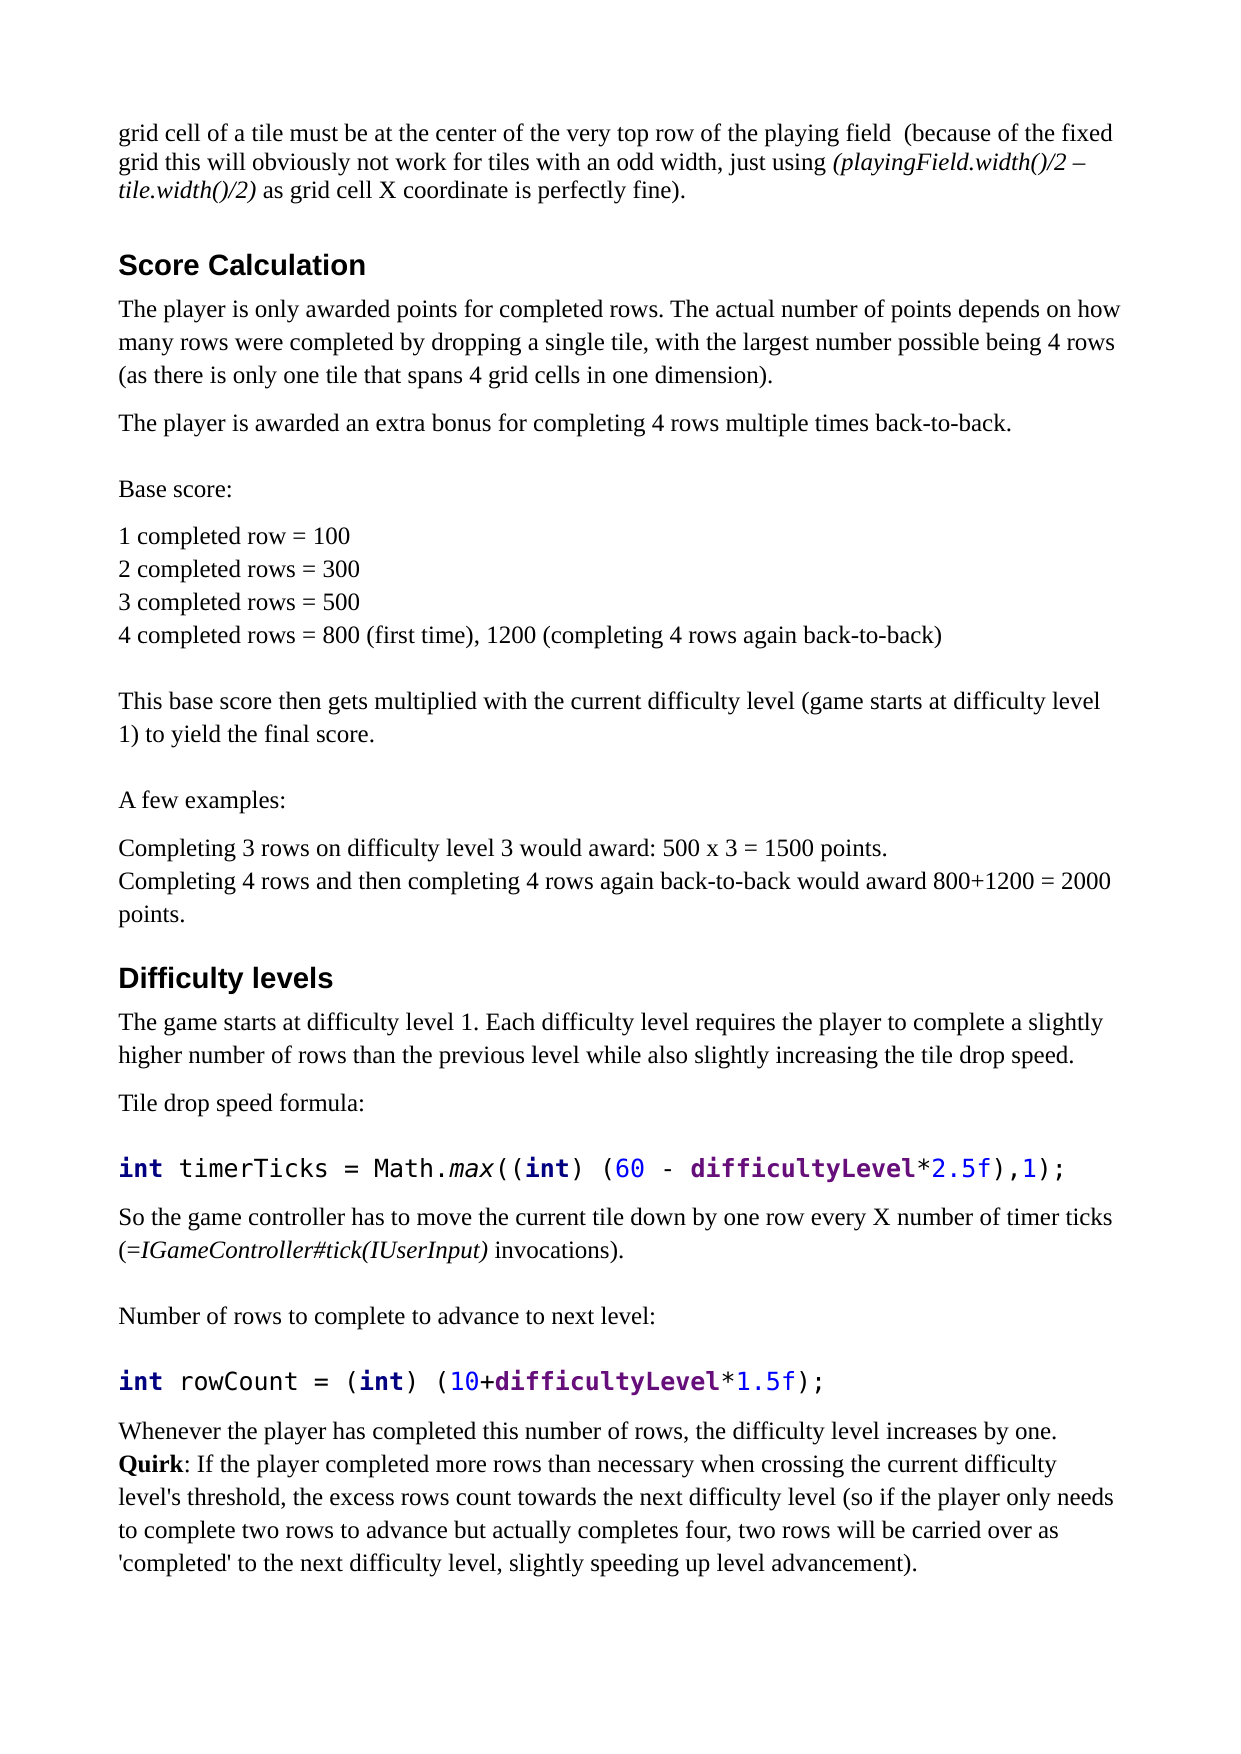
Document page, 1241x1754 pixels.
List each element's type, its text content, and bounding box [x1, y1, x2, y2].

text grid cell of a tile must be at the center of the very top row of the playing field (because of the fixed grid this will obviously not work for tiles with an odd width, just using (playingField.width()/2 – tile.width()/2) as grid cell X coordinate is perfectly fine). [118, 118, 1122, 204]
text Tile drop speed formula: int timerTicks = Math.max((int) (60 - difficultyLevel*2.5f),1); [118, 1088, 1122, 1183]
text The game starts at difficulty level 1. Each difficulty level requires the player to complete a slightly higher number of rows than the previous level while also slightly increasing the tile drop speed. [118, 1007, 1122, 1069]
text The player is awarded an extra bonus for completing 4 rows multiple times back-to-back. Base score: [118, 408, 1122, 502]
text So the game controller has to move the current tile down by one row every X number of timer ticks (=IGameController#tick(IUserInput) invocations). Number of rows to complete to advance to next level: int rowCount = (int) (10+difficultyLevel*1.5f); [118, 1202, 1122, 1397]
text 1 completed row = 100 2 completed rows = 300 3 completed rows = 500 4 completed rows = 800 (first time), 1200 (completing 4 rows again back-to-back) This base score then gets multiplied with the current difficulty level (game starts at difficulty level 1) to yield the final score. A few examples: [118, 521, 1122, 814]
subtitle Score Calculation [118, 248, 1122, 281]
subtitle Difficulty levels [118, 961, 1122, 995]
text Whenever the player has completed this number of rows, the difficulty level increases by one. Quirk: If the player completed more rows than necessary when crossing the current difficulty level's threshold, the excess rows count towards the next difficulty level (so if the player only needs to complete two rows to advance but actually completes four, two rows will be carried over as 'completed' to the next difficulty level, slightly speeding up level advancement). [118, 1416, 1122, 1577]
text Completing 3 rows on difficulty level 3 would award: 500 x 3 = 1500 points. Completing 4 rows and then completing 4 rows again back-to-back would award 800+1200 = 2000 points. [118, 833, 1122, 928]
text The player is only awarded points for completed rows. The actual number of points depends on how many rows were completed by dropping a single tile, with the largest number possible being 4 rows (as there is only one tile that spans 4 grid cells in one dimension). [118, 294, 1122, 389]
